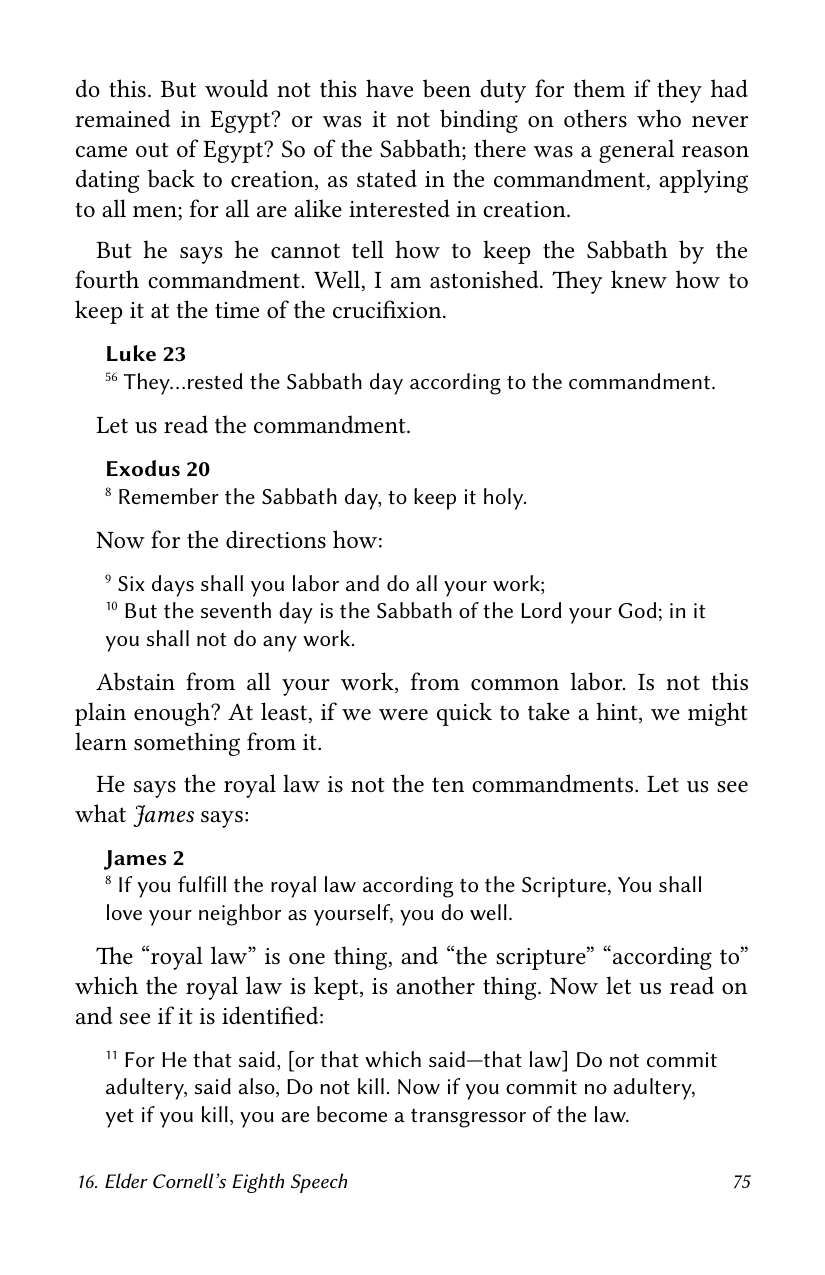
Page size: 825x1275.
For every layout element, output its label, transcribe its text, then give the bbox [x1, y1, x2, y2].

text 8 Remember the Sabbath day, to keep it holy. [105, 484, 720, 510]
text Now for the directions how: [75, 526, 750, 555]
text He says the royal law is not the ten commandments. Let us see what James says: [75, 770, 750, 828]
text 56 They...rested the Sabbath day according to the commandment. [105, 369, 720, 395]
text 11 For He that said, [or that which said—that law] Do not commit adultery, said also, Do not kill. Now if you commit no adultery, yet if you kill, you are become a transgressor of the law. [105, 1047, 720, 1128]
text Abstain from all your work, from common labor. Is not this plain enough? At least, if we were quick to take a hint, we might learn something from it. [75, 668, 750, 757]
text 10 But the seventh day is the Sabbath of the Lord your God; in it you shall not do any work. [105, 598, 720, 652]
text Luke 23 [105, 341, 750, 367]
text The “royal law” is one thing, and “the scripture” “according to” which the royal law is kept, is another thing. Now let us read on and see if it is identified: [75, 942, 750, 1031]
text do this. But would not this have been duty for them if they had remained in Egypt? or was it not binding on others who never came out of Egypt? So of the Sabbath; there was a general reason dating back to creation, as stated in the commandment, applying to all men; for all are alike interested in creation. [75, 75, 750, 223]
text Exodus 20 [105, 456, 750, 482]
text James 2 [105, 845, 750, 871]
text Let us read the commandment. [75, 411, 750, 440]
text 8 If you fulfill the royal law according to the Scripture, You shall love your neighbor as yourself, you do well. [105, 872, 720, 926]
text But he says he cannot tell how to keep the Sabbath by the fourth commandment. Well, I am astonished. They knew how to keep it at the time of the crucifixion. [75, 237, 750, 325]
text 9 Six days shall you labor and do all your work; [105, 571, 720, 597]
